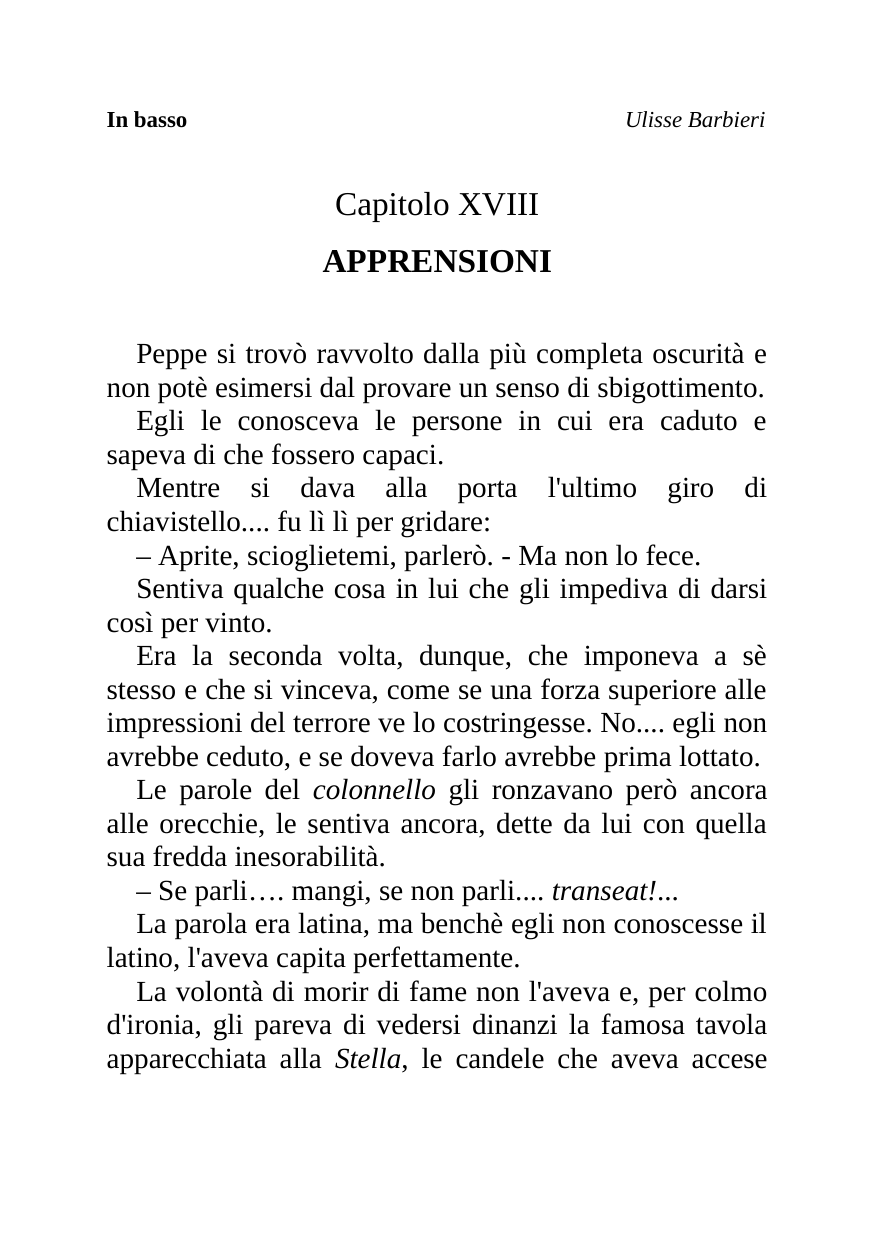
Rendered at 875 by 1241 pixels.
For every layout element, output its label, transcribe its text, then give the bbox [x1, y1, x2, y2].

text Mentre si dava alla porta l'ultimo giro di chiavistello.... fu lì lì per gridare: [106, 471, 768, 538]
text Egli le conosceva le persone in cui era caduto e sapeva di che fossero capaci. [106, 403, 768, 471]
text Peppe si trovò ravvolto dalla più completa oscurità e non potè esimersi dal provare un senso di sbigottimento. [106, 336, 768, 403]
text Sentiva qualche cosa in lui che gli impediva di darsi così per vinto. [106, 571, 768, 638]
text La parola era latina, ma benchè egli non conoscesse il latino, l'aveva capita perfettamente. [106, 907, 768, 974]
text – Se parli…. mangi, se non parli.... transeat!... [106, 873, 768, 907]
text Le parole del colonnello gli ronzavano però ancora alle orecchie, le sentiva ancora, dette da lui con quella sua fredda inesorabilità. [106, 772, 768, 873]
text – Aprite, scioglietemi, parlerò. - Ma non lo fece. [106, 538, 768, 571]
subtitle Capitolo XVIII APPRENSIONI [106, 184, 768, 280]
text Era la seconda volta, dunque, che imponeva a sè stesso e che si vinceva, come se una forza superiore alle impressioni del terrore ve lo costringesse. No.... egli non avrebbe ceduto, e se doveva farlo avrebbe prima lottato. [106, 638, 768, 772]
text La volontà di morir di fame non l'aveva e, per colmo d'ironia, gli pareva di vedersi dinanzi la famosa tavola apparecchiata alla Stella, le candele che aveva accese [106, 974, 768, 1074]
